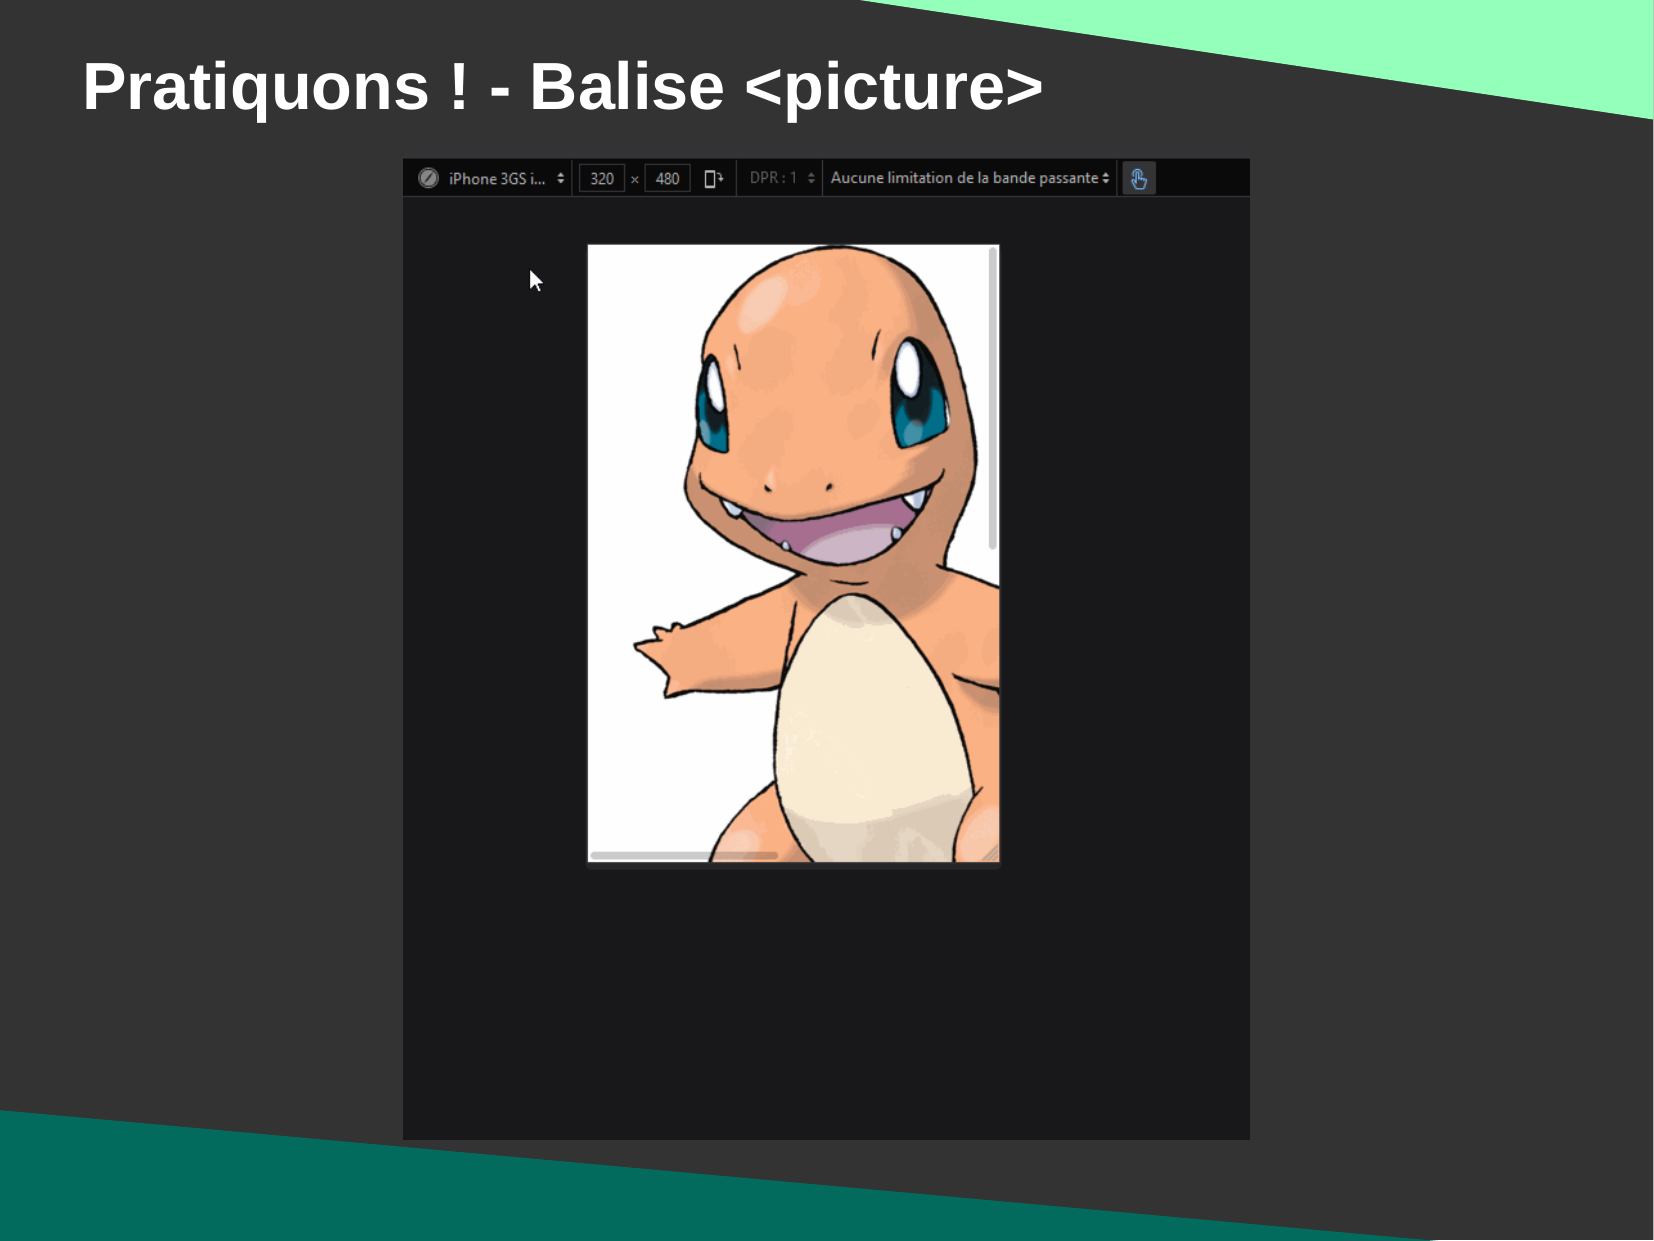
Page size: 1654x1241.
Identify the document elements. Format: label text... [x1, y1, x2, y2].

title Pratiquons ! - Balise <picture> [82, 49, 1571, 152]
picture [403, 151, 1250, 1140]
text_box [859, 0, 1654, 120]
